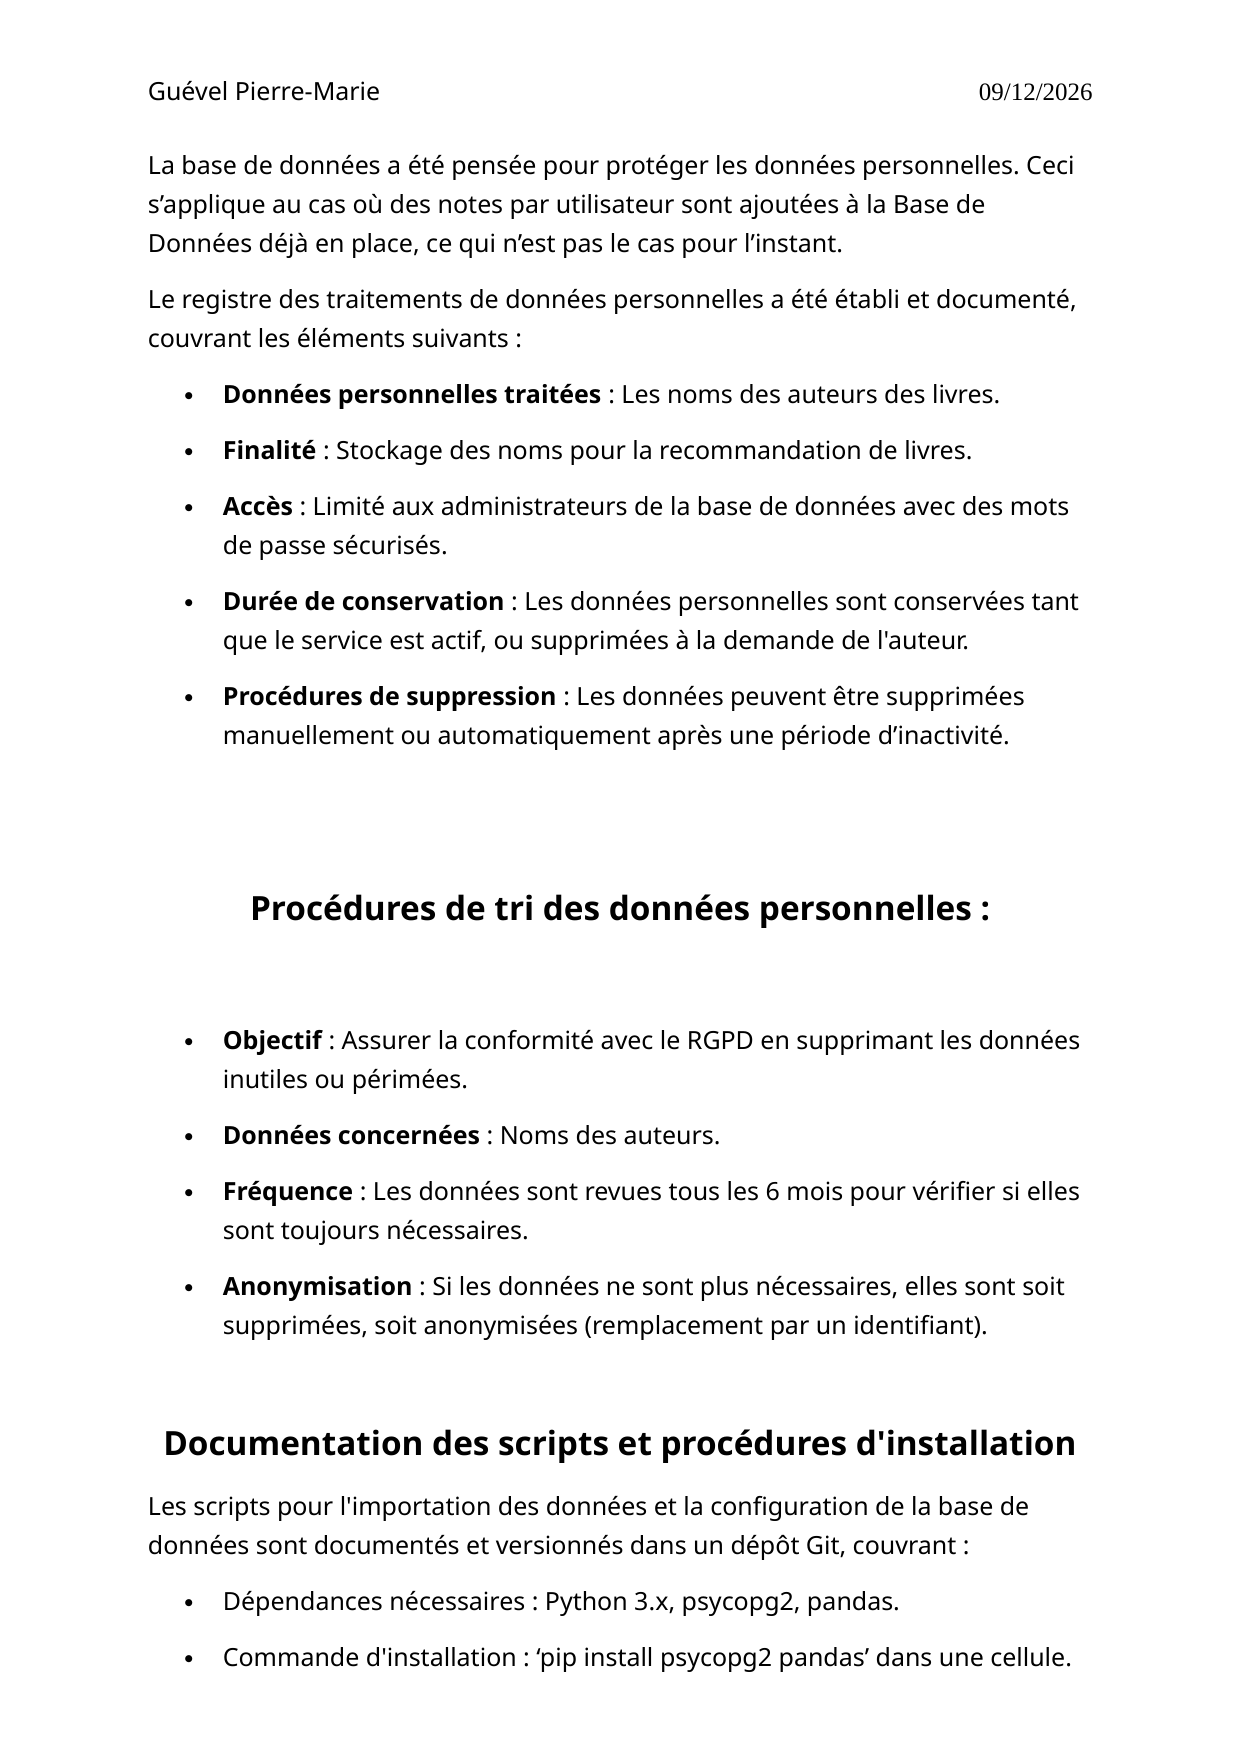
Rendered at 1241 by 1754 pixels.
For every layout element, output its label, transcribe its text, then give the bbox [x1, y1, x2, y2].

text La base de données a été pensée pour protéger les données personnelles. Ceci s’applique au cas où des notes par utilisateur sont ajoutées à la Base de Données déjà en place, ce qui n’est pas le cas pour l’instant. [148, 148, 1093, 260]
list Dépendances nécessaires : Python 3.x, psycopg2, pandas. [185, 1583, 1093, 1617]
list Commande d'installation : ‘pip install psycopg2 pandas’ dans une cellule. [185, 1639, 1093, 1673]
text Documentation des scripts et procédures d'installation [148, 1419, 1093, 1465]
list Fréquence : Les données sont revues tous les 6 mois pour vérifier si elles sont toujours nécessaires. [185, 1174, 1093, 1247]
text Procédures de tri des données personnelles : [148, 885, 1093, 931]
list Objectif : Assurer la conformité avec le RGPD en supprimant les données inutiles ou périmées. [185, 1023, 1093, 1096]
text Les scripts pour l'importation des données et la configuration de la base de données sont documentés et versionnés dans un dépôt Git, couvrant : [148, 1488, 1093, 1562]
list Données concernées : Noms des auteurs. [185, 1118, 1093, 1152]
text Le registre des traitements de données personnelles a été établi et documenté, couvrant les éléments suivants : [148, 282, 1093, 355]
list Données personnelles traitées : Les noms des auteurs des livres. [185, 377, 1093, 411]
list Procédures de suppression : Les données peuvent être supprimées manuellement ou automatiquement après une période d’inactivité. [185, 678, 1093, 752]
list Anonymisation : Si les données ne sont plus nécessaires, elles sont soit supprimées, soit anonymisées (remplacement par un identifiant). [185, 1269, 1093, 1342]
list Accès : Limité aux administrateurs de la base de données avec des mots de passe sécurisés. [185, 488, 1093, 562]
list Durée de conservation : Les données personnelles sont conservées tant que le service est actif, ou supprimées à la demande de l'auteur. [185, 583, 1093, 657]
list Finalité : Stockage des noms pour la recommandation de livres. [185, 433, 1093, 467]
